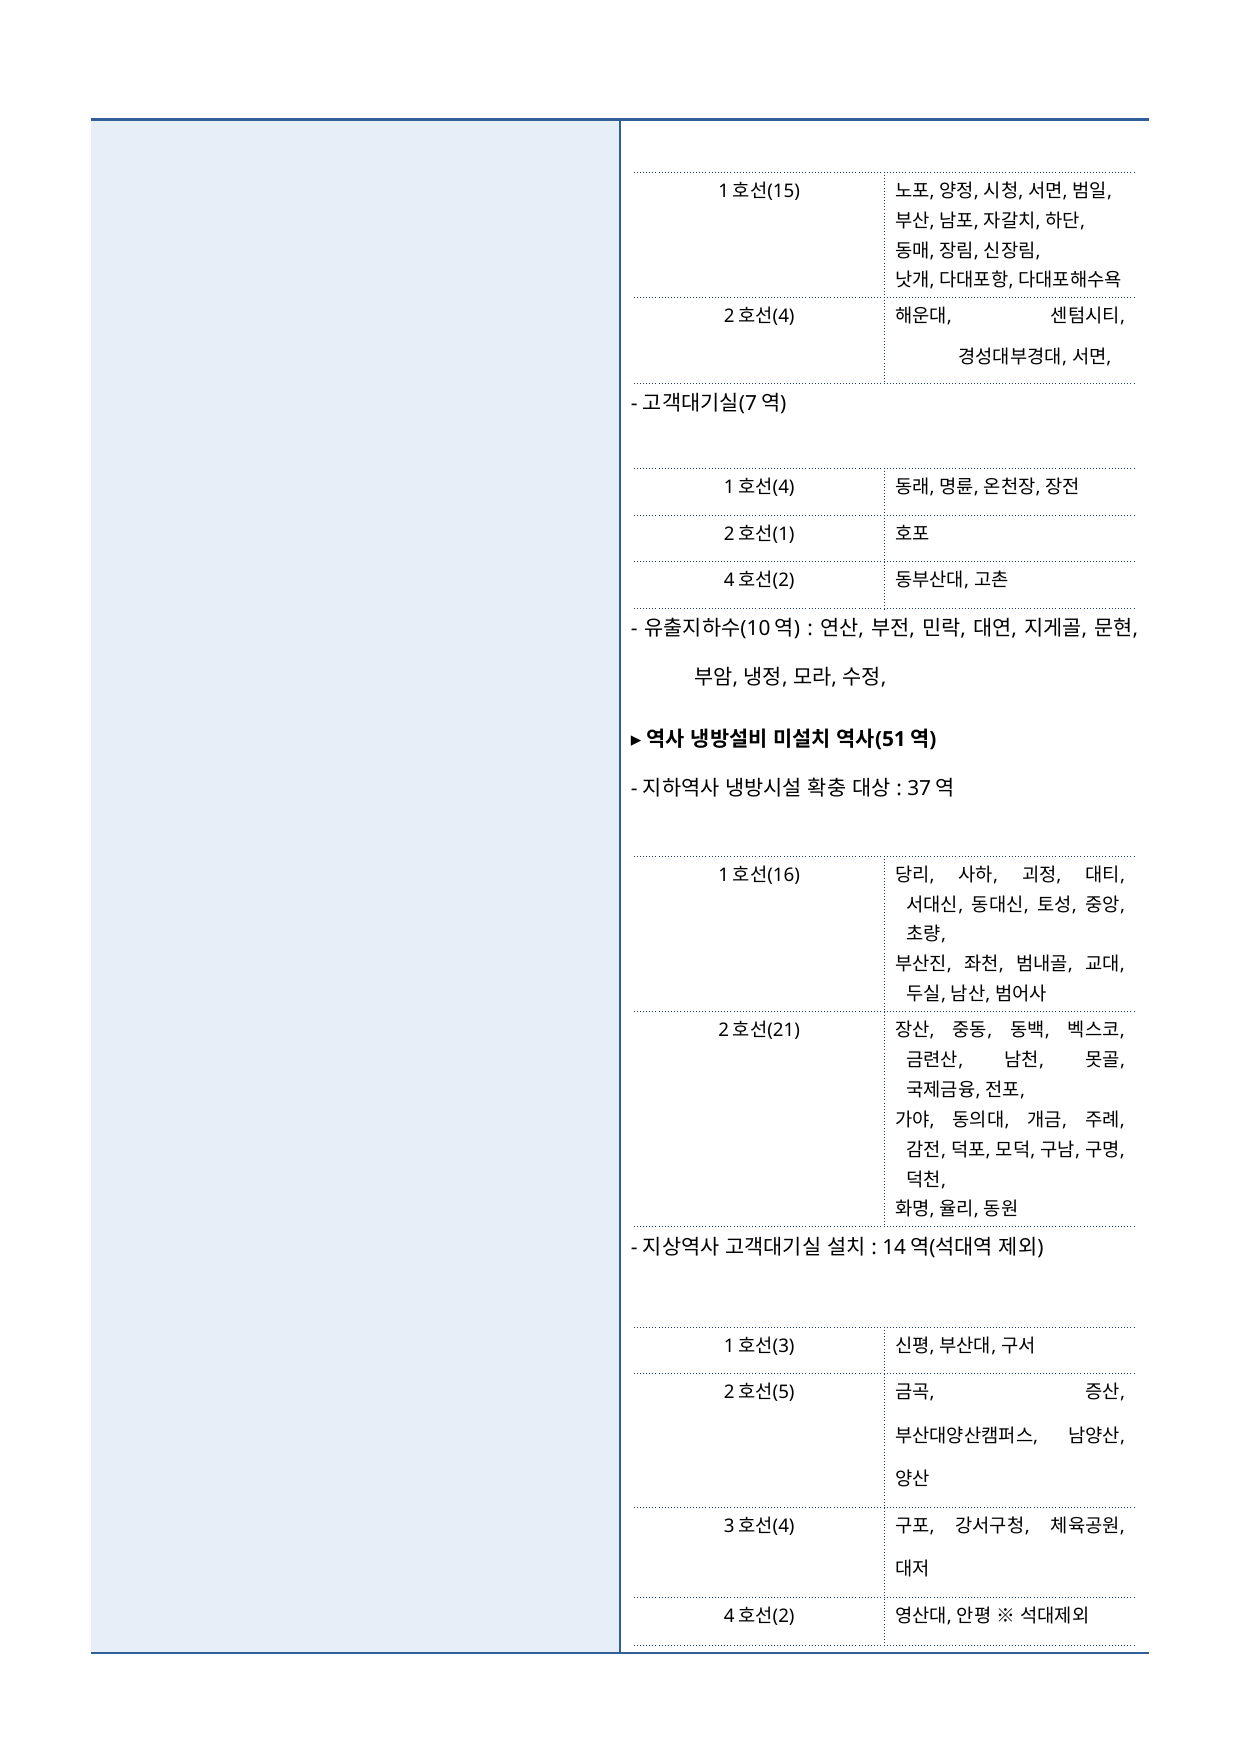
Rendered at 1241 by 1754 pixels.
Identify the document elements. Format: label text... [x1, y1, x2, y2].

table_header 동래, 명륜, 온천장, 장전 [884, 468, 1135, 514]
table_header 1호선(16) [634, 856, 884, 1011]
table_cell 2호선(4) [634, 297, 884, 382]
table_cell 2호선(1) [634, 515, 884, 561]
table_cell 장산, 중동, 동백, 벡스코, 금련산, 남천, 못골, 국제금융, 전포, 가야, 동의대, 개금, 주례, 감전, 덕포, 모덕, 구남, 구명, 덕천, 화명, 율리, 동원 [884, 1011, 1135, 1226]
table_cell 호포 [884, 515, 1135, 561]
table_header 노포, 양정, 시청, 서면, 범일, 부산, 남포, 자갈치, 하단, 동매, 장림, 신장림, 낫개, 다대포항, 다대포해수욕 [884, 172, 1135, 297]
table_header 당리, 사하, 괴정, 대티, 서대신, 동대신, 토성, 중앙, 초량, 부산진, 좌천, 범내골, 교대, 두실, 남산, 범어사 [884, 856, 1135, 1011]
table_header [91, 121, 619, 1652]
table_header - 고객대기실(7역) - 유출지하수(10역) : 연산, 부전, 민락, 대연, 지게골, 문현, 부암, 냉정, 모라, 수정, ▸ 역사 냉방설비 미설치 역사(51역) - 지하역사 냉방시설 확충 대상 : 37역 - 지상역사 고객대기실 설치 : 14역(석대역 제외) [621, 121, 1149, 1652]
table_header 1호선(4) [634, 468, 884, 514]
table_cell 영산대, 안평 ※ 석대제외 [884, 1597, 1135, 1645]
table_cell 2호선(5) [634, 1373, 884, 1507]
table_cell 동부산대, 고촌 [884, 561, 1135, 608]
table_cell 4호선(2) [634, 1597, 884, 1645]
table_cell 구포, 강서구청, 체육공원, 대저 [884, 1507, 1135, 1597]
table_header 1호선(3) [634, 1327, 884, 1373]
table_header 1호선(15) [634, 172, 884, 297]
table_cell 2호선(21) [634, 1011, 884, 1226]
table_header 신평, 부산대, 구서 [884, 1327, 1135, 1373]
table_cell 4호선(2) [634, 561, 884, 608]
table_cell 금곡, 증산, 부산대양산캠퍼스, 남양산, 양산 [884, 1373, 1135, 1507]
table_cell 3호선(4) [634, 1507, 884, 1597]
table_cell 해운대, 센텀시티, 경성대부경대, 서면, [884, 297, 1135, 382]
